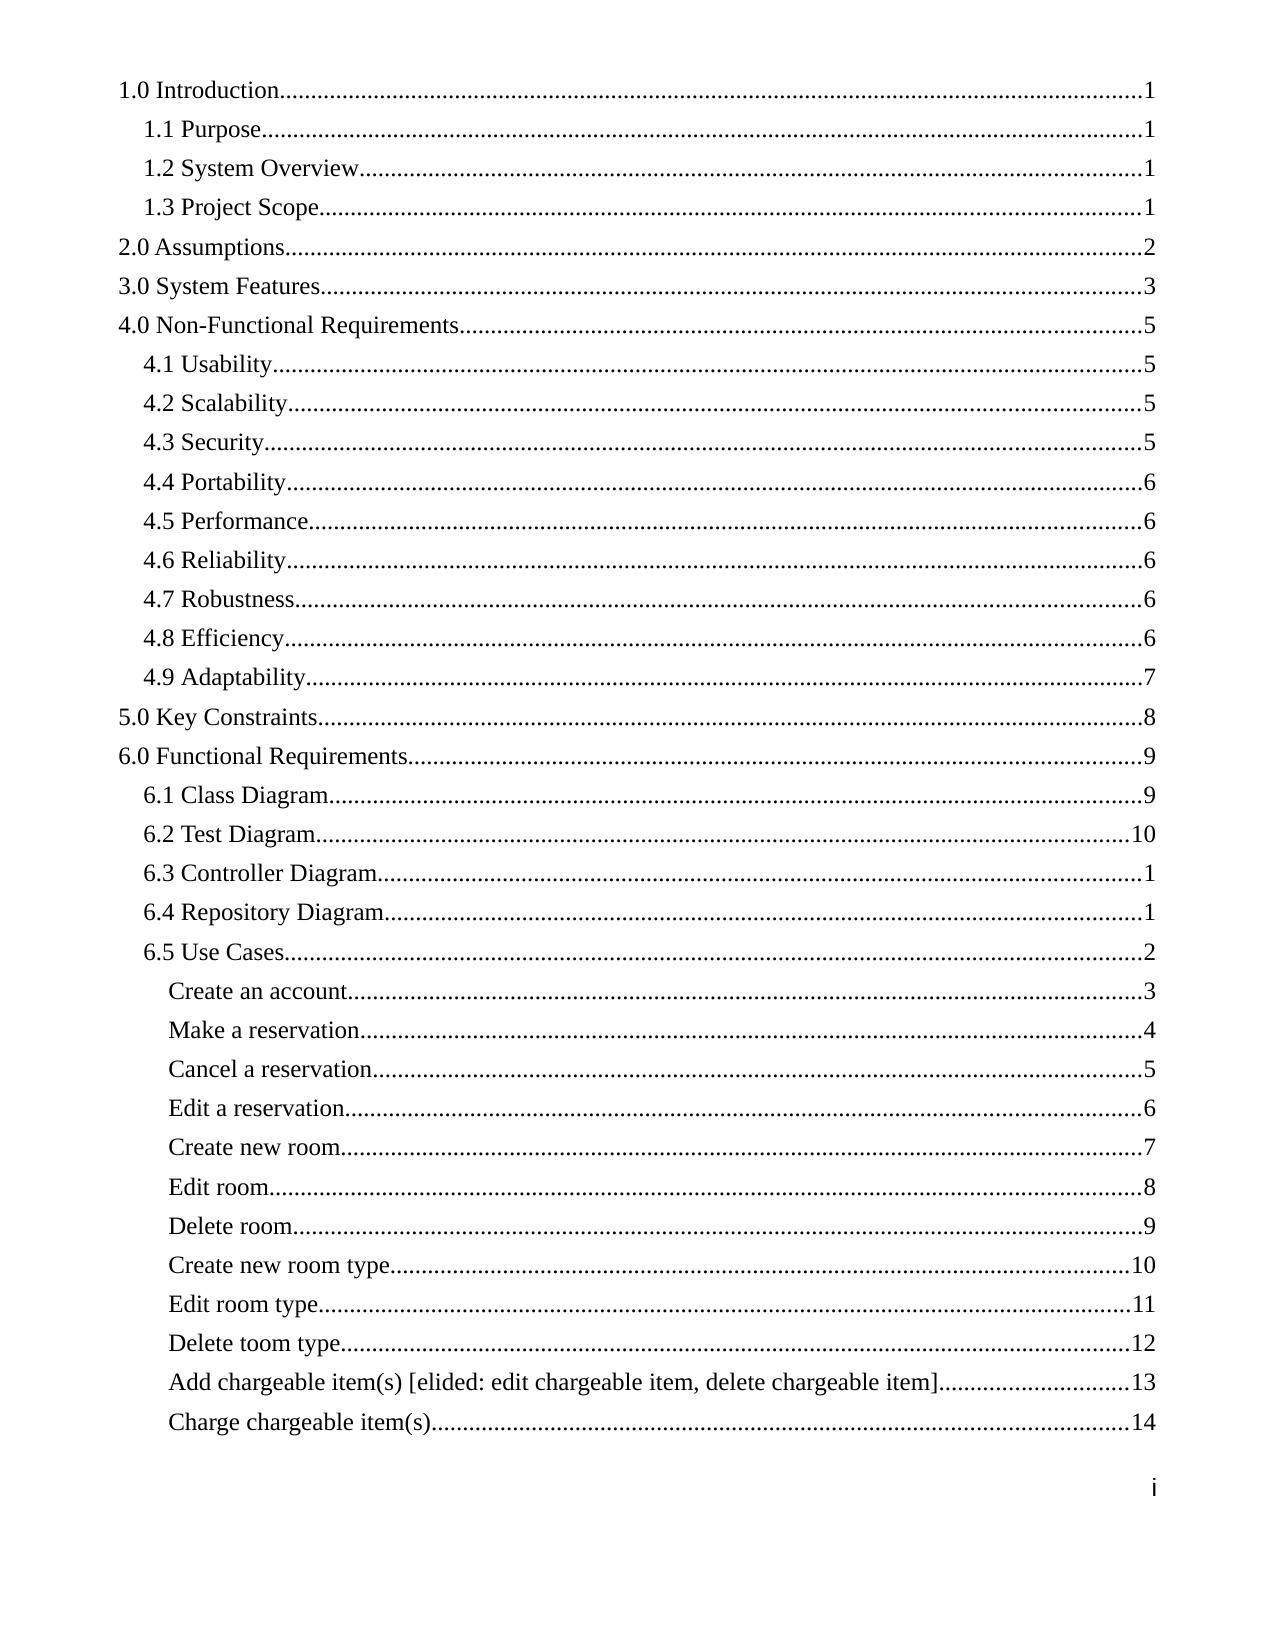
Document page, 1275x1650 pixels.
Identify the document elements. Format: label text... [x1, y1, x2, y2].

text Edit a reservation 6 [168, 1093, 1157, 1122]
text Cancel a reservation 5 [168, 1054, 1157, 1083]
text Make a reservation 4 [168, 1015, 1157, 1044]
text 1.0 Introduction 1 [118, 75, 1157, 104]
text 4.2 Scalability 5 [143, 388, 1157, 417]
text 6.3 Controller Diagram 1 [143, 858, 1157, 887]
text 3.0 System Features 3 [118, 271, 1157, 299]
text 2.0 Assumptions 2 [118, 232, 1157, 260]
text Edit room 8 [168, 1172, 1157, 1200]
text 4.6 Reliability 6 [143, 545, 1157, 574]
text 4.0 Non-Functional Requirements 5 [118, 310, 1157, 339]
text Create new room 7 [168, 1132, 1157, 1161]
text 6.4 Repository Diagram 1 [143, 897, 1157, 926]
text Delete toom type 12 [168, 1328, 1157, 1357]
text Charge chargeable item(s) 14 [168, 1407, 1157, 1435]
text 1.2 System Overview 1 [143, 153, 1157, 182]
text 4.7 Robustness 6 [143, 584, 1157, 613]
text 6.2 Test Diagram 10 [143, 819, 1157, 848]
text 4.1 Usability 5 [143, 349, 1157, 378]
text 5.0 Key Constraints 8 [118, 702, 1157, 730]
text Add chargeable item(s) [elided: edit chargeable item, delete chargeable item] 13 [168, 1367, 1157, 1396]
text Delete room 9 [168, 1211, 1157, 1239]
text 6.1 Class Diagram 9 [143, 780, 1157, 809]
text Edit room type 11 [168, 1289, 1157, 1318]
text 1.3 Project Scope 1 [143, 192, 1157, 221]
text 6.0 Functional Requirements 9 [118, 741, 1157, 769]
text 1.1 Purpose 1 [143, 114, 1157, 143]
text 4.8 Efficiency 6 [143, 623, 1157, 652]
text Create new room type 10 [168, 1250, 1157, 1279]
text 4.5 Performance 6 [143, 506, 1157, 534]
text 4.9 Adaptability 7 [143, 662, 1157, 691]
text 4.3 Security 5 [143, 427, 1157, 456]
text Create an account 3 [168, 976, 1157, 1004]
text 4.4 Portability 6 [143, 467, 1157, 495]
text 6.5 Use Cases 2 [143, 937, 1157, 965]
